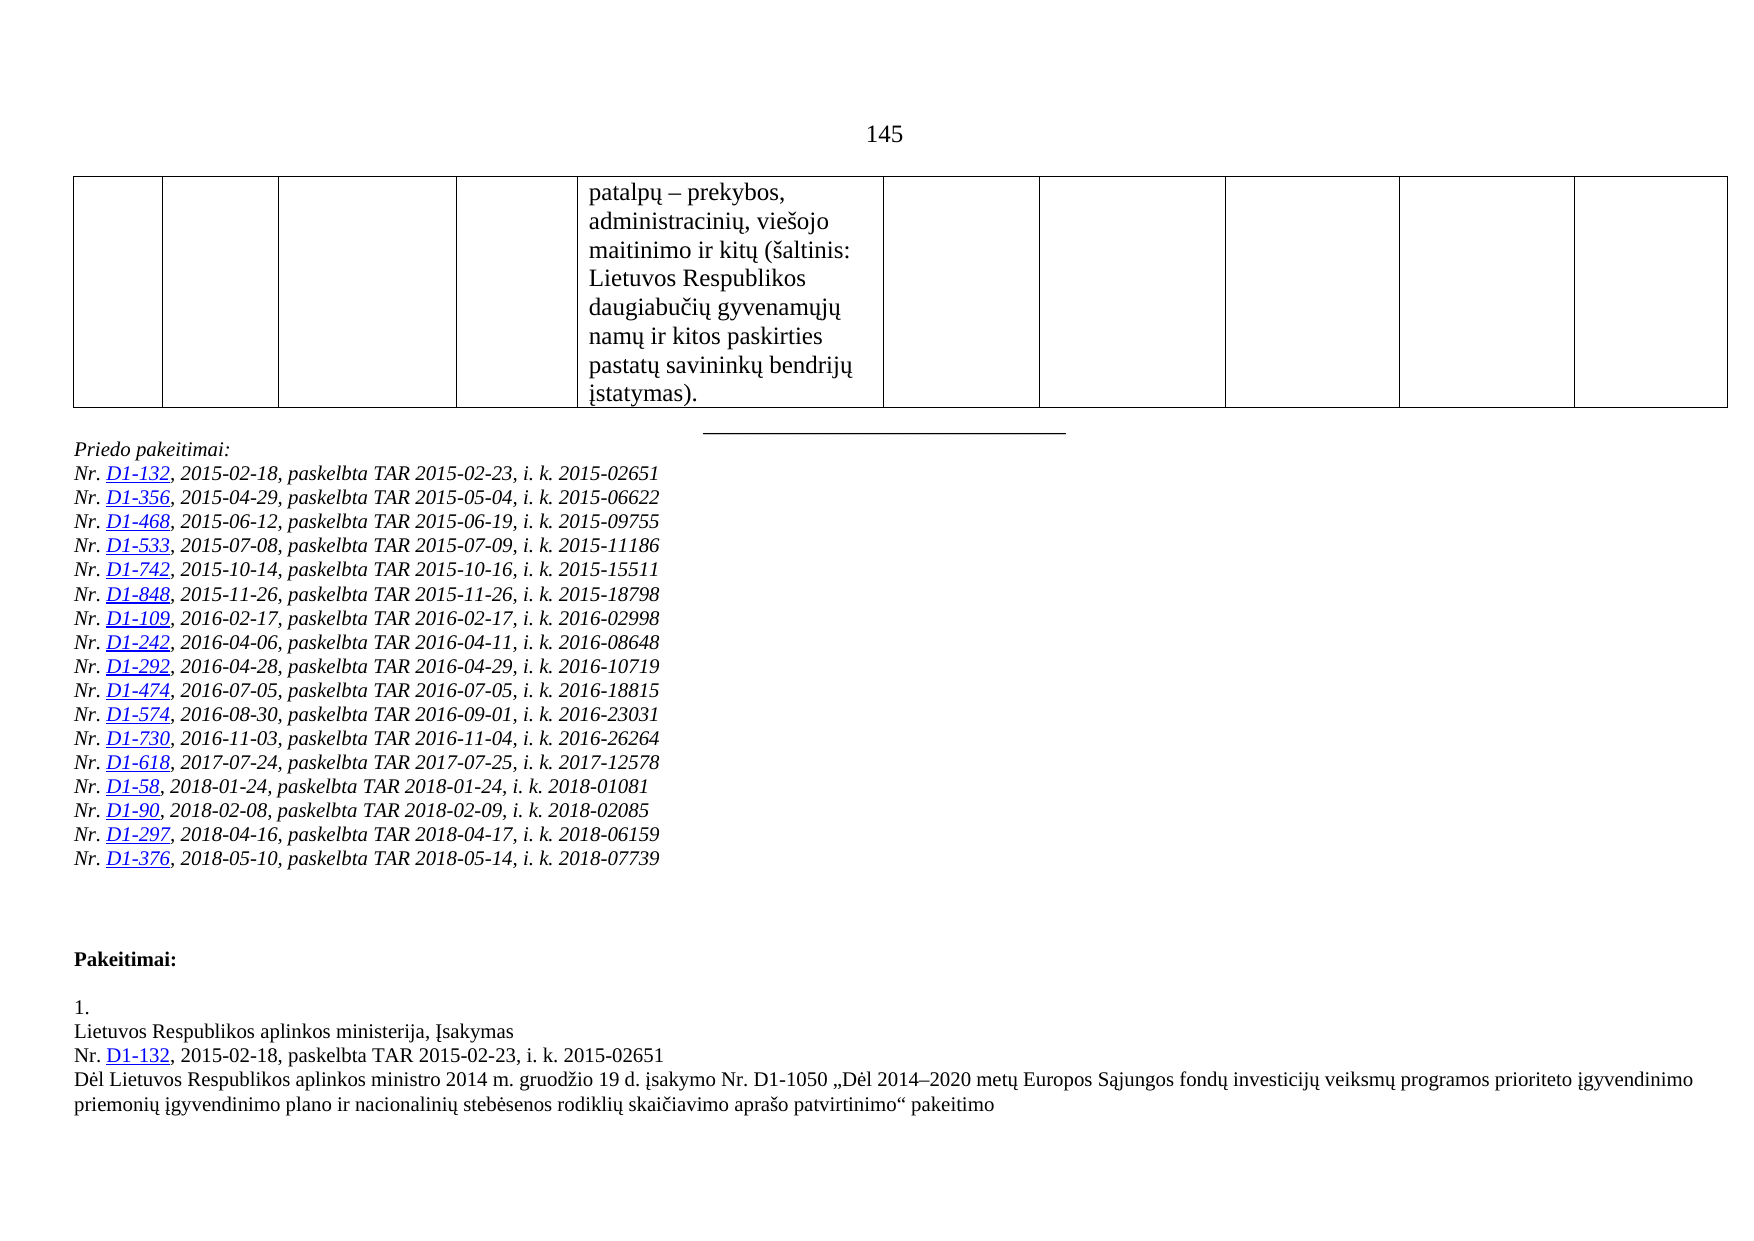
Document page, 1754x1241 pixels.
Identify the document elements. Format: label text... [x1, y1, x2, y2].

text Nr. D1-109, 2016-02-17, paskelbta TAR 2016-02-17, i. k. 2016-02998 [74, 606, 1695, 629]
text Nr. D1-474, 2016-07-05, paskelbta TAR 2016-07-05, i. k. 2016-18815 [74, 678, 1695, 702]
text Nr. D1-848, 2015-11-26, paskelbta TAR 2015-11-26, i. k. 2015-18798 [74, 581, 1695, 606]
table_cell [1226, 177, 1399, 407]
table_cell [457, 177, 577, 407]
text Nr. D1-297, 2018-04-16, paskelbta TAR 2018-04-17, i. k. 2018-06159 [74, 822, 1695, 846]
text Nr. D1-242, 2016-04-06, paskelbta TAR 2016-04-11, i. k. 2016-08648 [74, 629, 1695, 654]
text Nr. D1-132, 2015-02-18, paskelbta TAR 2015-02-23, i. k. 2015-02651 [74, 1043, 1695, 1067]
text Nr. D1-132, 2015-02-18, paskelbta TAR 2015-02-23, i. k. 2015-02651 [74, 461, 1695, 485]
text Nr. D1-618, 2017-07-24, paskelbta TAR 2017-07-25, i. k. 2017-12578 [74, 750, 1695, 774]
table_cell [74, 177, 162, 407]
text Priedo pakeitimai: [74, 437, 1695, 461]
text Nr. D1-292, 2016-04-28, paskelbta TAR 2016-04-29, i. k. 2016-10719 [74, 654, 1695, 678]
table_cell [1575, 177, 1727, 407]
table_cell [279, 177, 456, 407]
text Nr. D1-58, 2018-01-24, paskelbta TAR 2018-01-24, i. k. 2018-01081 [74, 774, 1695, 798]
text Nr. D1-742, 2015-10-14, paskelbta TAR 2015-10-16, i. k. 2015-15511 [74, 557, 1695, 581]
table_cell [884, 177, 1039, 407]
text 1. [74, 995, 1695, 1019]
text Nr. D1-90, 2018-02-08, paskelbta TAR 2018-02-09, i. k. 2018-02085 [74, 798, 1695, 822]
table_cell [1400, 177, 1574, 407]
text Nr. D1-468, 2015-06-12, paskelbta TAR 2015-06-19, i. k. 2015-09755 [74, 509, 1695, 533]
text Nr. D1-730, 2016-11-03, paskelbta TAR 2016-11-04, i. k. 2016-26264 [74, 726, 1695, 750]
table_cell [163, 177, 278, 407]
text Lietuvos Respublikos aplinkos ministerija, Įsakymas [74, 1019, 1695, 1043]
text Nr. D1-356, 2015-04-29, paskelbta TAR 2015-05-04, i. k. 2015-06622 [74, 485, 1695, 509]
table_cell [1040, 177, 1225, 407]
text Pakeitimai: [74, 947, 1695, 971]
text Nr. D1-574, 2016-08-30, paskelbta TAR 2016-09-01, i. k. 2016-23031 [74, 702, 1695, 726]
table_cell patalpų – prekybos, administracinių, viešojo maitinimo ir kitų (šaltinis: Lietuvos Respublikos daugiabučių gyvenamųjų namų ir kitos paskirties pastatų savininkų bendrijų įstatymas). [578, 177, 883, 407]
text Nr. D1-376, 2018-05-10, paskelbta TAR 2018-05-14, i. k. 2018-07739 [74, 846, 1695, 870]
text Dėl Lietuvos Respublikos aplinkos ministro 2014 m. gruodžio 19 d. įsakymo Nr. D1-1050 „Dėl 2014–2020 metų Europos Sąjungos fondų investicijų veiksmų programos prioriteto įgyvendinimo priemonių įgyvendinimo plano ir nacionalinių stebėsenos rodiklių skaičiavimo aprašo patvirtinimo“ pakeitimo [74, 1067, 1695, 1116]
text Nr. D1-533, 2015-07-08, paskelbta TAR 2015-07-09, i. k. 2015-11186 [74, 533, 1695, 557]
text _____________________________ [74, 408, 1695, 437]
